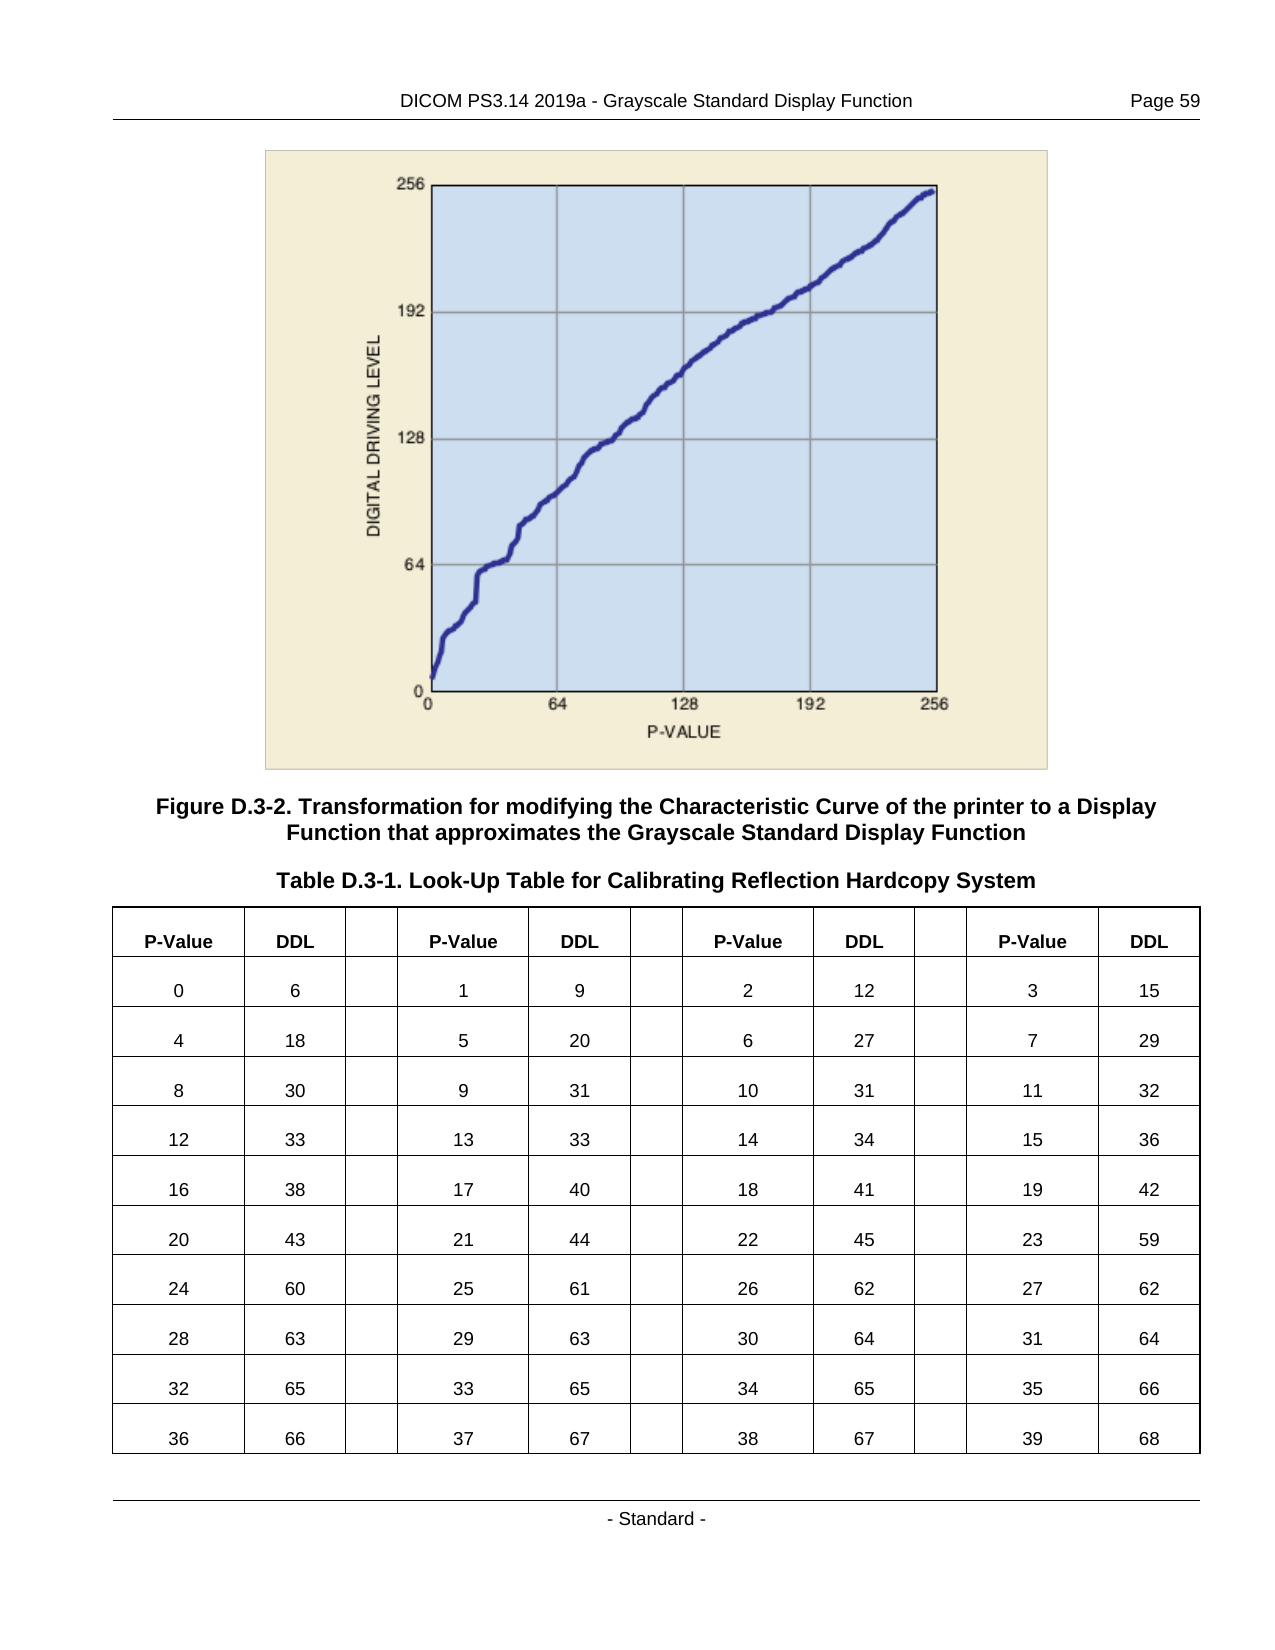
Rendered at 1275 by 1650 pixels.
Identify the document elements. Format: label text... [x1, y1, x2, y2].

table_cell 63 [529, 1305, 630, 1354]
table_header P-Value [683, 908, 813, 956]
table_cell 29 [398, 1305, 528, 1354]
table_cell 37 [398, 1404, 528, 1453]
table_cell [631, 1206, 682, 1254]
table_header [631, 908, 682, 956]
table_cell 31 [529, 1057, 630, 1105]
table_cell [631, 1404, 682, 1453]
table_cell [915, 1305, 966, 1354]
table_cell 64 [814, 1305, 914, 1354]
table_cell 33 [398, 1355, 528, 1403]
table_cell 10 [683, 1057, 813, 1105]
table_cell 42 [1099, 1156, 1199, 1204]
table_cell 5 [398, 1007, 528, 1056]
table_cell [631, 1106, 682, 1155]
table_cell 4 [113, 1007, 244, 1056]
table_cell [915, 1404, 966, 1453]
table_cell 33 [529, 1106, 630, 1155]
table_cell 65 [814, 1355, 914, 1403]
table_cell 38 [683, 1404, 813, 1453]
table_cell 65 [529, 1355, 630, 1403]
table_cell 41 [814, 1156, 914, 1204]
table_header P-Value [967, 908, 1098, 956]
table_cell 68 [1099, 1404, 1199, 1453]
table_cell 21 [398, 1206, 528, 1254]
table_cell [631, 1057, 682, 1105]
table_cell 7 [967, 1007, 1098, 1056]
table_header DDL [1099, 908, 1199, 956]
table_cell 14 [683, 1106, 813, 1155]
table_cell [346, 1355, 397, 1403]
table_cell 44 [529, 1206, 630, 1254]
table_cell 25 [398, 1255, 528, 1304]
table_cell [631, 957, 682, 1006]
table_cell 34 [814, 1106, 914, 1155]
table_cell [346, 957, 397, 1006]
table_cell 33 [245, 1106, 345, 1155]
table_cell 9 [398, 1057, 528, 1105]
table_header DDL [245, 908, 345, 956]
table_cell [915, 1355, 966, 1403]
table_cell 64 [1099, 1305, 1199, 1354]
table_cell 15 [967, 1106, 1098, 1155]
table_cell 30 [683, 1305, 813, 1354]
table_cell 61 [529, 1255, 630, 1304]
table_cell [346, 1106, 397, 1155]
table_cell 6 [245, 957, 345, 1006]
table_cell 9 [529, 957, 630, 1006]
table_cell 40 [529, 1156, 630, 1204]
table_cell [915, 1206, 966, 1254]
table_cell 12 [814, 957, 914, 1006]
table_cell 18 [245, 1007, 345, 1056]
table_cell 62 [814, 1255, 914, 1304]
table_cell [915, 1007, 966, 1056]
table_cell 18 [683, 1156, 813, 1204]
table_cell 63 [245, 1305, 345, 1354]
table_cell 59 [1099, 1206, 1199, 1254]
table_cell [631, 1305, 682, 1354]
table_cell 66 [1099, 1355, 1199, 1403]
table_cell [915, 1106, 966, 1155]
table_cell [346, 1206, 397, 1254]
table_cell 62 [1099, 1255, 1199, 1304]
table_cell 60 [245, 1255, 345, 1304]
table_cell 17 [398, 1156, 528, 1204]
table_cell [915, 1156, 966, 1204]
text Table D.3-1. Look-Up Table for Calibrating Reflection Hardcopy System [112, 867, 1200, 893]
table_cell 13 [398, 1106, 528, 1155]
table_cell [631, 1156, 682, 1204]
table_cell 67 [529, 1404, 630, 1453]
table_cell 3 [967, 957, 1098, 1006]
table_cell [915, 1255, 966, 1304]
table_cell 67 [814, 1404, 914, 1453]
table_cell 0 [113, 957, 244, 1006]
table_cell 1 [398, 957, 528, 1006]
table_cell 24 [113, 1255, 244, 1304]
table_cell 43 [245, 1206, 345, 1254]
table_cell [346, 1156, 397, 1204]
table_cell [346, 1255, 397, 1304]
table_cell 29 [1099, 1007, 1199, 1056]
table_cell 8 [113, 1057, 244, 1105]
table_cell 38 [245, 1156, 345, 1204]
table_header DDL [529, 908, 630, 956]
table_cell 32 [113, 1355, 244, 1403]
table_cell 35 [967, 1355, 1098, 1403]
table_cell [346, 1007, 397, 1056]
table_header P-Value [113, 908, 244, 956]
table_cell [346, 1404, 397, 1453]
table_cell 34 [683, 1355, 813, 1403]
table_cell [346, 1305, 397, 1354]
table_cell 31 [814, 1057, 914, 1105]
table_cell 27 [967, 1255, 1098, 1304]
table_cell 66 [245, 1404, 345, 1453]
table_cell 20 [529, 1007, 630, 1056]
table_cell 26 [683, 1255, 813, 1304]
table_header DDL [814, 908, 914, 956]
table_cell 39 [967, 1404, 1098, 1453]
table_cell 15 [1099, 957, 1199, 1006]
table_cell 12 [113, 1106, 244, 1155]
table_cell 32 [1099, 1057, 1199, 1105]
table_cell 16 [113, 1156, 244, 1204]
table_cell 28 [113, 1305, 244, 1354]
table_cell 20 [113, 1206, 244, 1254]
table_cell [915, 1057, 966, 1105]
table_cell 22 [683, 1206, 813, 1254]
table_header [346, 908, 397, 956]
table_cell 23 [967, 1206, 1098, 1254]
table_cell 36 [1099, 1106, 1199, 1155]
table_cell 2 [683, 957, 813, 1006]
table_cell 27 [814, 1007, 914, 1056]
table_cell 31 [967, 1305, 1098, 1354]
table_cell [915, 957, 966, 1006]
table_cell [631, 1355, 682, 1403]
table_cell [631, 1007, 682, 1056]
picture [264, 150, 1049, 771]
table_cell 30 [245, 1057, 345, 1105]
table_cell 65 [245, 1355, 345, 1403]
table_cell [631, 1255, 682, 1304]
table_header [915, 908, 966, 956]
table_cell 6 [683, 1007, 813, 1056]
table_cell 36 [113, 1404, 244, 1453]
table_cell 45 [814, 1206, 914, 1254]
table_cell 19 [967, 1156, 1098, 1204]
table_cell [346, 1057, 397, 1105]
table_cell 11 [967, 1057, 1098, 1105]
text Figure D.3-2. Transformation for modifying the Characteristic Curve of the printer to a Display Function that approximates the Grayscale Standard Display Function [112, 793, 1200, 844]
table_header P-Value [398, 908, 528, 956]
